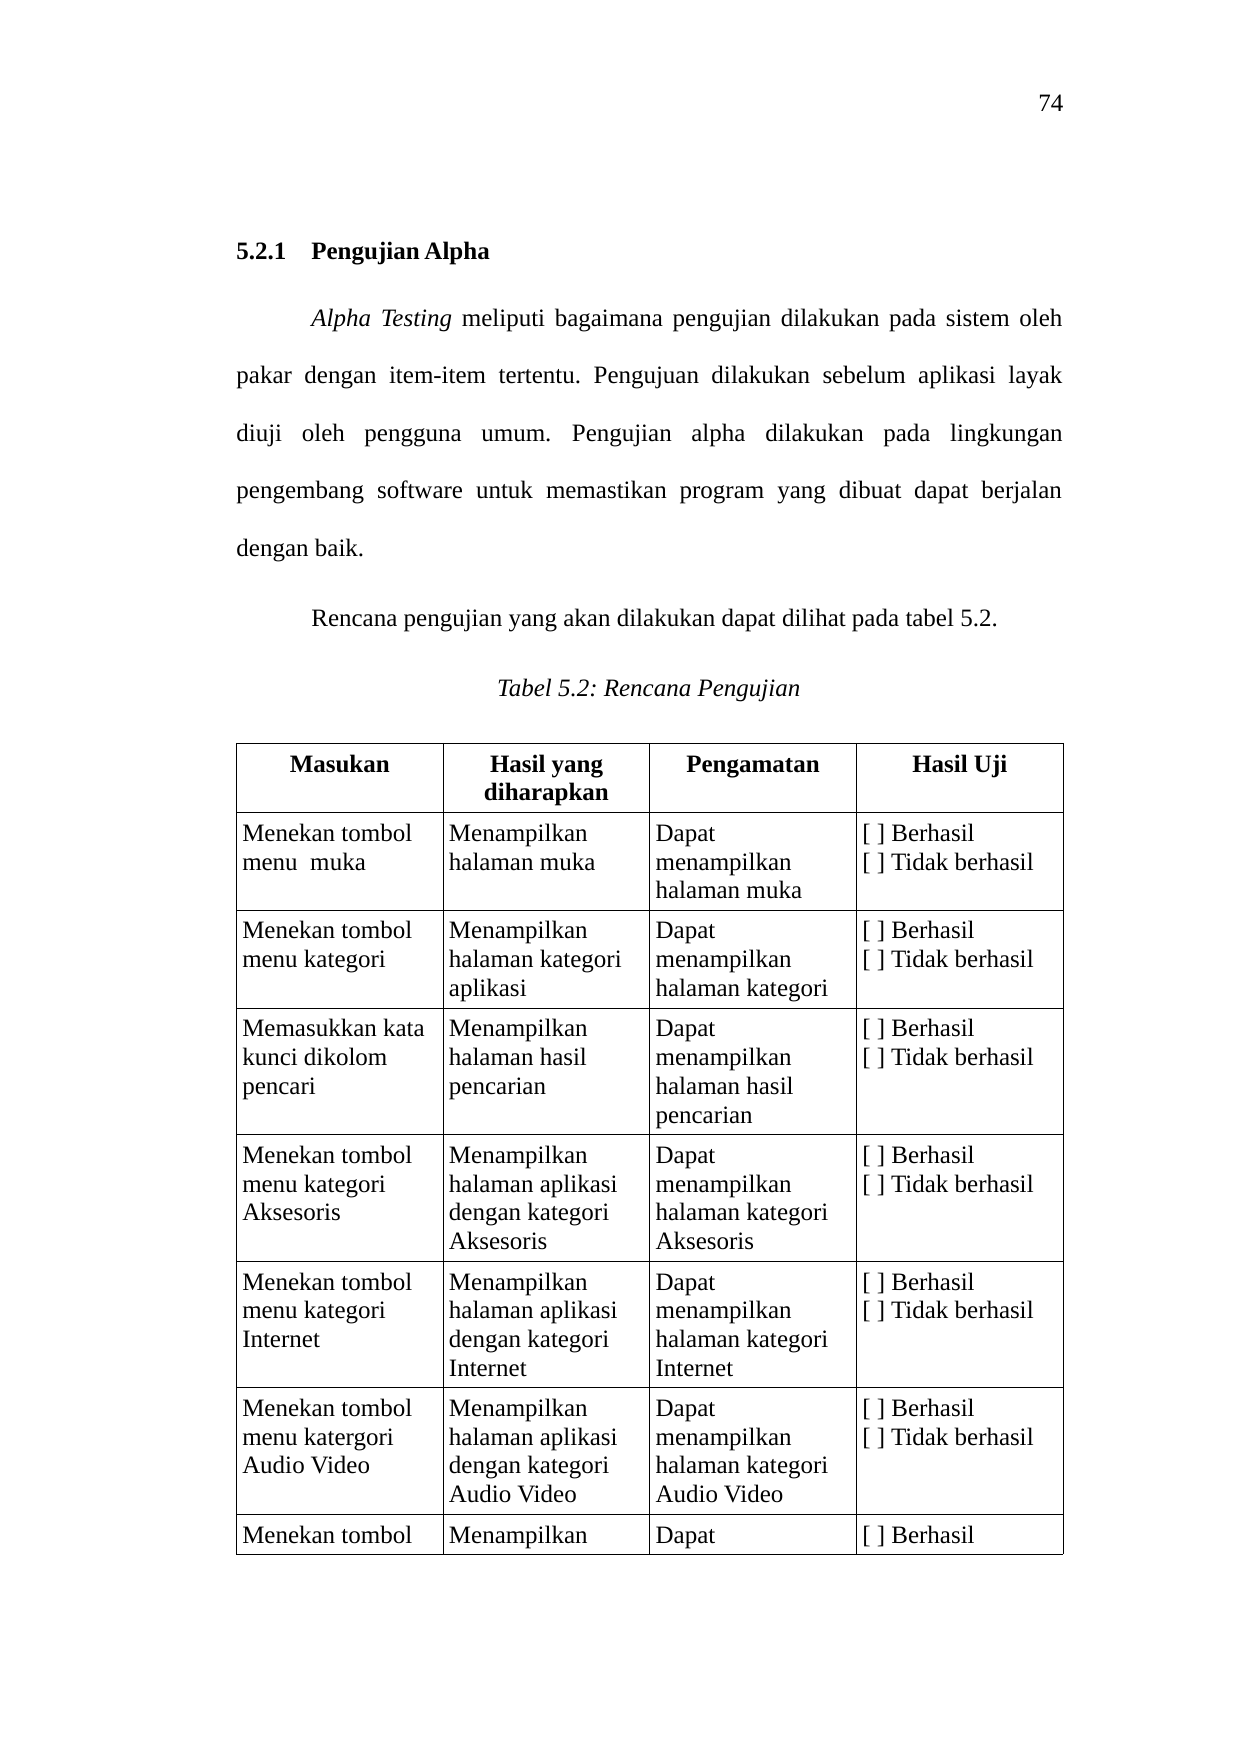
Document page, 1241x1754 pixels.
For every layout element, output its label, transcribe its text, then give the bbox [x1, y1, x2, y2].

table_header Pengamatan [650, 744, 856, 812]
table_cell [ ] Berhasil [ ] Tidak berhasil [857, 1009, 1063, 1134]
table_cell Menekan tombol menu katergori Audio Video [237, 1388, 443, 1514]
table_cell [ ] Berhasil [ ] Tidak berhasil [857, 813, 1063, 910]
table_cell Dapat menampilkan halaman muka [650, 813, 856, 910]
table_cell Menampilkan halaman kategori aplikasi [444, 911, 649, 1008]
table_cell Menampilkan [444, 1515, 649, 1554]
table_cell [ ] Berhasil [ ] Tidak berhasil [857, 1262, 1063, 1387]
table_header Hasil yang diharapkan [444, 744, 649, 812]
table_cell Menampilkan halaman muka [444, 813, 649, 910]
table_cell Memasukkan kata kunci dikolom pencari [237, 1009, 443, 1134]
table_cell Menekan tombol menu muka [237, 813, 443, 910]
table_cell Menampilkan halaman aplikasi dengan kategori Aksesoris [444, 1135, 649, 1261]
table_cell Dapat menampilkan halaman kategori [650, 911, 856, 1008]
table_cell Dapat [650, 1515, 856, 1554]
table_header Masukan [237, 744, 443, 812]
table_header Hasil Uji [857, 744, 1063, 812]
table_cell Dapat menampilkan halaman kategori Internet [650, 1262, 856, 1387]
table_cell Menekan tombol menu kategori Aksesoris [237, 1135, 443, 1261]
table_cell Dapat menampilkan halaman hasil pencarian [650, 1009, 856, 1134]
table_cell [ ] Berhasil [ ] Tidak berhasil [857, 1135, 1063, 1261]
table_cell [ ] Berhasil [ ] Tidak berhasil [857, 911, 1063, 1008]
table_cell Menampilkan halaman hasil pencarian [444, 1009, 649, 1134]
text Alpha Testing meliputi bagaimana pengujian dilakukan pada sistem oleh pakar dengan item-item tertentu. Pengujuan dilakukan sebelum aplikasi layak diuji oleh pengguna umum. Pengujian alpha dilakukan pada lingkungan pengembang software untuk memastikan program yang dibuat dapat berjalan dengan baik. [236, 303, 1063, 562]
table_cell [ ] Berhasil [ ] Tidak berhasil [857, 1388, 1063, 1514]
text Rencana pengujian yang akan dilakukan dapat dilihat pada tabel 5.2. [236, 603, 1063, 632]
subtitle Pengujian Alpha [236, 236, 1063, 265]
table_cell Menampilkan halaman aplikasi dengan kategori Internet [444, 1262, 649, 1387]
table_cell Dapat menampilkan halaman kategori Aksesoris [650, 1135, 856, 1261]
table_cell Dapat menampilkan halaman kategori Audio Video [650, 1388, 856, 1514]
table_cell Menampilkan halaman aplikasi dengan kategori Audio Video [444, 1388, 649, 1514]
table_cell Menekan tombol [237, 1515, 443, 1554]
table_cell Menekan tombol menu kategori [237, 911, 443, 1008]
text Tabel 5.2: Rencana Pengujian [236, 673, 1063, 702]
table_cell Menekan tombol menu kategori Internet [237, 1262, 443, 1387]
table_cell [ ] Berhasil [857, 1515, 1063, 1554]
